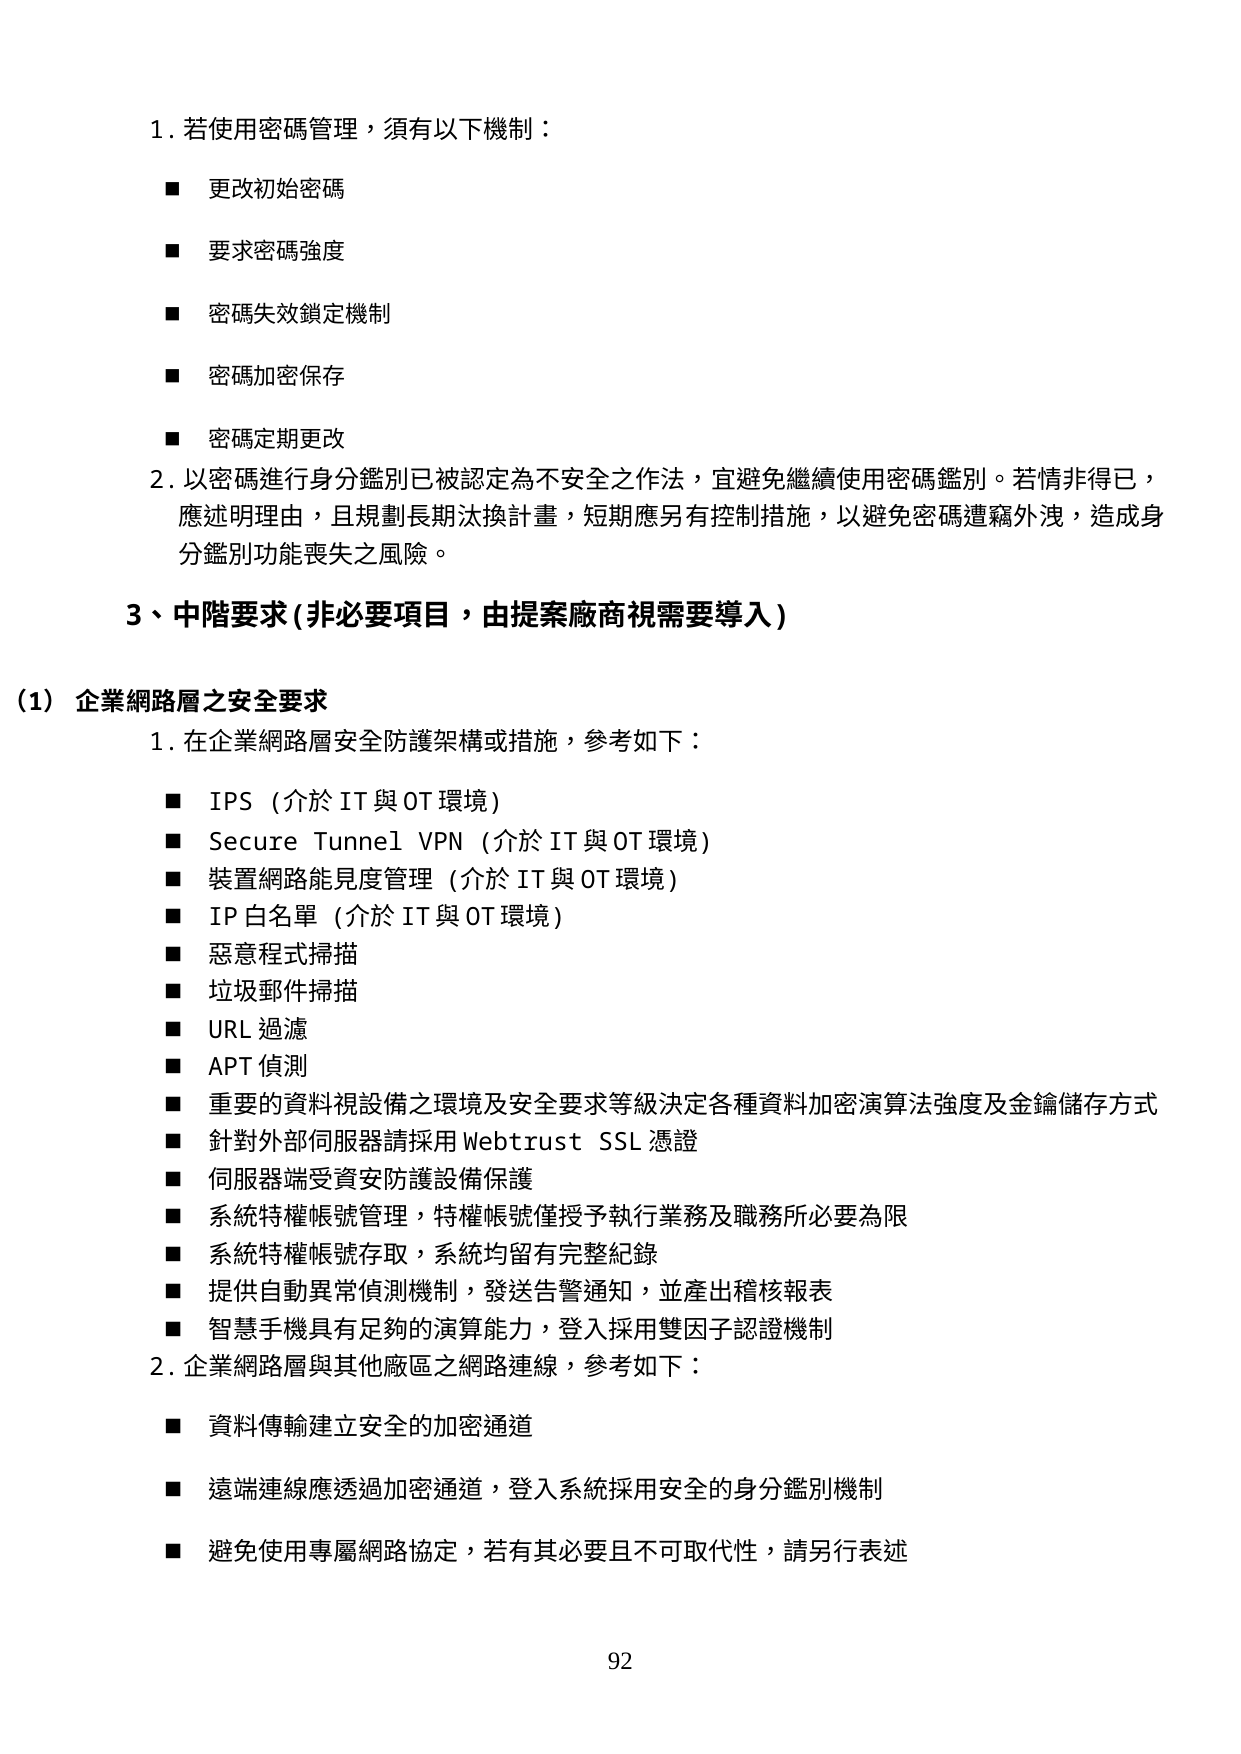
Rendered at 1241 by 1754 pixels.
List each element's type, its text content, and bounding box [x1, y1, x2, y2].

list 避免使用專屬網路協定，若有其必要且不可取代性，請另行表述 [164, 1508, 1165, 1571]
list 伺服器端受資安防護設備保護 [164, 1158, 1165, 1196]
list 中階要求(非必要項目，由提案廠商視需要導入) [125, 596, 1165, 633]
list 惡意程式掃描 [164, 933, 1165, 971]
list IPS (介於IT與OT環境) [164, 758, 1165, 821]
list 遠端連線應透過加密通道，登入系統採用安全的身分鑑別機制 [164, 1446, 1165, 1508]
list APT偵測 [164, 1046, 1165, 1083]
list 企業網路層與其他廠區之網路連線，參考如下： [149, 1346, 1165, 1383]
list 提供自動異常偵測機制，發送告警通知，並產出稽核報表 [164, 1271, 1165, 1308]
list 在企業網路層安全防護架構或措施，參考如下： [149, 721, 1165, 758]
list IP白名單 (介於IT與OT環境) [164, 896, 1165, 933]
list 資料傳輸建立安全的加密通道 [164, 1383, 1165, 1446]
list 系統特權帳號管理，特權帳號僅授予執行業務及職務所必要為限 [164, 1196, 1165, 1233]
list 裝置網路能見度管理 (介於IT與OT環境) [164, 858, 1165, 896]
list 密碼定期更改 [164, 396, 1165, 458]
list 若使用密碼管理，須有以下機制： [149, 108, 1165, 146]
list 垃圾郵件掃描 [164, 971, 1165, 1008]
list 以密碼進行身分鑑別已被認定為不安全之作法，宜避免繼續使用密碼鑑別。若情非得已，應述明理由，且規劃長期汰換計畫，短期應另有控制措施，以避免密碼遭竊外洩，造成身分鑑別功能喪失之風險。 [149, 458, 1165, 571]
list 系統特權帳號存取，系統均留有完整紀錄 [164, 1233, 1165, 1271]
list 密碼失效鎖定機制 [164, 271, 1165, 333]
list 要求密碼強度 [164, 208, 1165, 271]
list 企業網路層之安全要求 [2, 658, 1165, 721]
list 密碼加密保存 [164, 333, 1165, 396]
list Secure Tunnel VPN (介於IT與OT環境) [164, 821, 1165, 858]
list 針對外部伺服器請採用Webtrust SSL憑證 [164, 1121, 1165, 1158]
list 更改初始密碼 [164, 146, 1165, 208]
list URL過濾 [164, 1008, 1165, 1046]
list 智慧手機具有足夠的演算能力，登入採用雙因子認證機制 [164, 1308, 1165, 1346]
list 重要的資料視設備之環境及安全要求等級決定各種資料加密演算法強度及金鑰儲存方式 [164, 1083, 1165, 1121]
